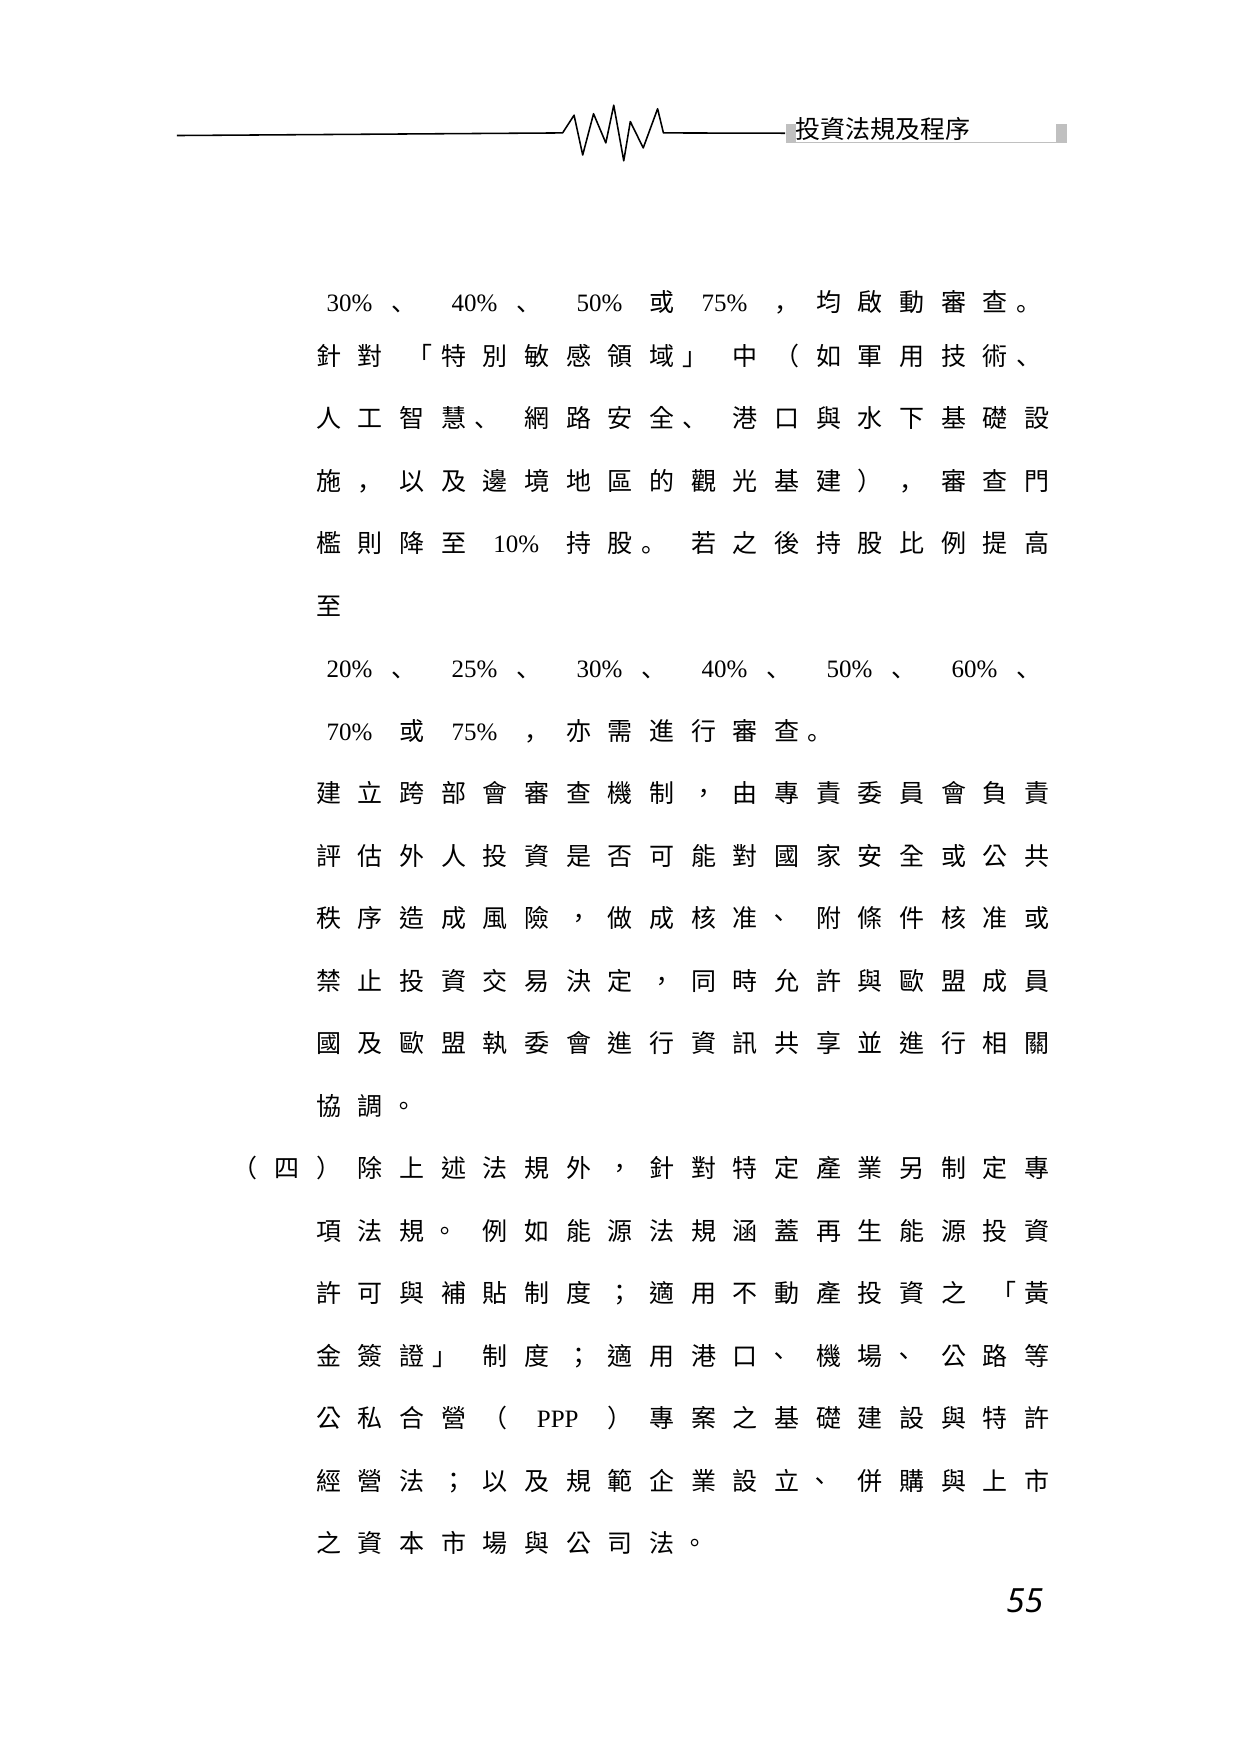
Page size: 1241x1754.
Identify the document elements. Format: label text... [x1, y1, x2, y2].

text （四）除上述法規外，針對特定產業另制定專項法規。例如能源法規涵蓋再生能源投資許可與補貼制度；適用不動產投資之「黃金簽證」制度；適用港口、機場、公路等公私合營（PPP）專案之基礎建設與特許經營法；以及規範企業設立、併購與上市之資本市場與公司法。 [207, 1125, 1058, 1563]
text 30%、40%、50%或75%，均啟動審查。針對「特別敏感領域」中（如軍用技術、人工智慧、網路安全、港口與水下基礎設施，以及邊境地區的觀光基建），審查門檻則降至10%持股。若之後持股比例提高至20%、25%、30%、40%、50%、60%、70%或75%，亦需進行審查。 [306, 250, 1058, 750]
text 建立跨部會審查機制，由專責委員會負責評估外人投資是否可能對國家安全或公共秩序造成風險，做成核准、附條件核准或禁止投資交易決定，同時允許與歐盟成員國及歐盟執委會進行資訊共享並進行相關協調。 [306, 750, 1058, 1125]
